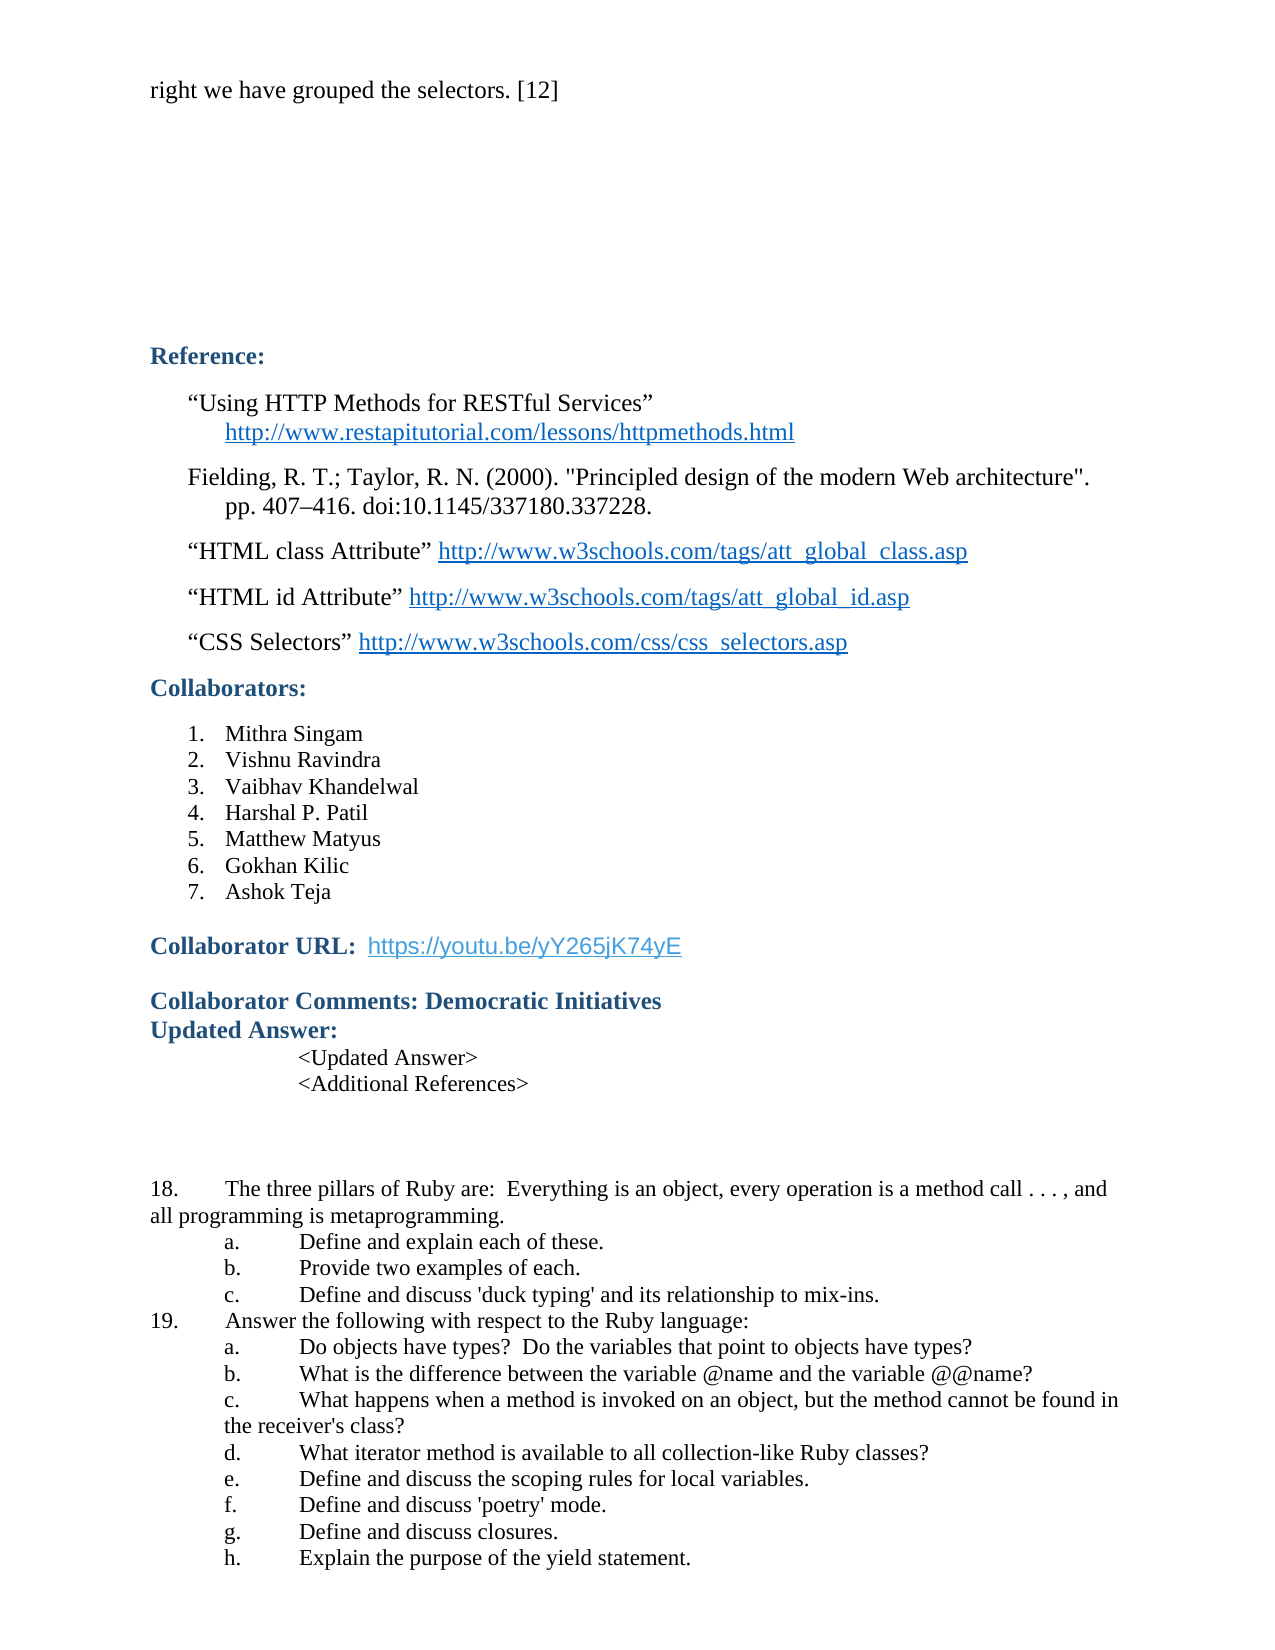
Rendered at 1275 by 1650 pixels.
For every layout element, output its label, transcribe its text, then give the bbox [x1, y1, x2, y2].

text Reference: [150, 341, 1125, 369]
text 18. The three pillars of Ruby are: Everything is an object, every operation is a method call . . . , and all programming is metaprogramming. [150, 1175, 1125, 1228]
text d. What iterator method is available to all collection-like Ruby classes? [224, 1439, 1125, 1465]
list Vaibhav Khandelwal [187, 773, 1125, 799]
list Harshal P. Patil [187, 799, 1125, 826]
list Ashok Teja [187, 878, 1125, 904]
text a. Define and explain each of these. [224, 1228, 1125, 1254]
text e. Define and discuss the scoping rules for local variables. [224, 1465, 1125, 1492]
text c. Define and discuss 'duck typing' and its relationship to mix-ins. [224, 1281, 1125, 1307]
text Collaborator Comments: Democratic Initiatives Updated Answer: [150, 986, 1125, 1043]
text <Additional References> [298, 1070, 1125, 1096]
list Vishnu Ravindra [187, 746, 1125, 773]
text c. What happens when a method is invoked on an object, but the method cannot be found in the receiver's class? [224, 1386, 1125, 1439]
list Gokhan Kilic [187, 852, 1125, 878]
text right we have grouped the selectors. [12] [150, 75, 1125, 104]
text Collaborator URL: https://youtu.be/yY265jK74yE [150, 931, 1125, 960]
text b. Provide two examples of each. [224, 1254, 1125, 1281]
text “HTML id Attribute” http://www.w3schools.com/tags/att_global_id.asp [187, 582, 1125, 611]
text “Using HTTP Methods for RESTful Services” http://www.restapitutorial.com/lessons/httpmethods.html [187, 388, 1125, 446]
list Matthew Matyus [187, 826, 1125, 852]
text “CSS Selectors” http://www.w3schools.com/css/css_selectors.asp [187, 627, 1125, 656]
text Collaborators: [150, 673, 1125, 701]
text <Updated Answer> [298, 1043, 1125, 1070]
text f. Define and discuss 'poetry' mode. [224, 1492, 1125, 1518]
text h. Explain the purpose of the yield statement. [224, 1544, 1125, 1571]
text Fielding, R. T.; Taylor, R. N. (2000). "Principled design of the modern Web architecture". pp. 407–416. doi:10.1145/337180.337228. [187, 462, 1125, 520]
text a. Do objects have types? Do the variables that point to objects have types? [224, 1333, 1125, 1360]
text 19. Answer the following with respect to the Ruby language: [150, 1307, 1125, 1333]
list Mithra Singam [187, 720, 1125, 746]
text b. What is the difference between the variable @name and the variable @@name? [224, 1360, 1125, 1386]
text g. Define and discuss closures. [224, 1518, 1125, 1544]
text “HTML class Attribute” http://www.w3schools.com/tags/att_global_class.asp [187, 536, 1125, 565]
